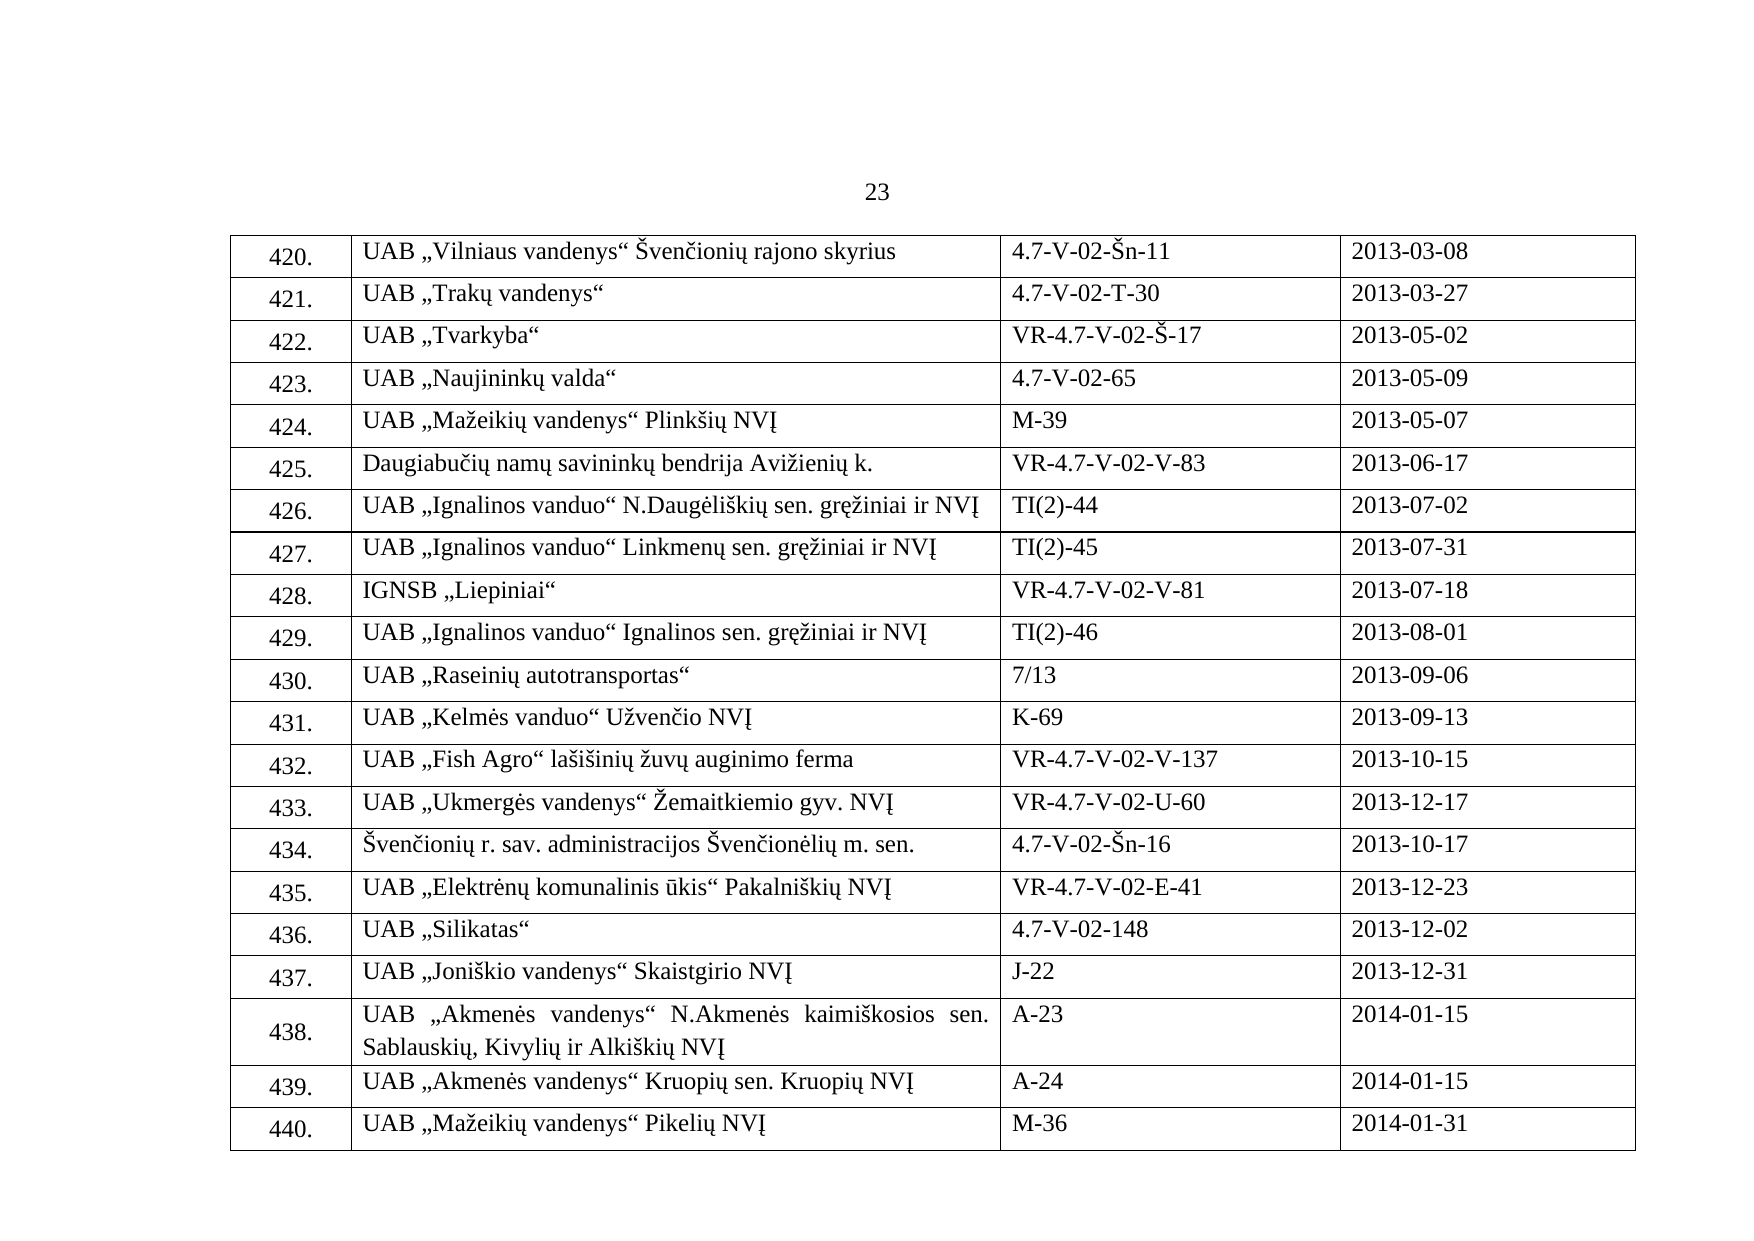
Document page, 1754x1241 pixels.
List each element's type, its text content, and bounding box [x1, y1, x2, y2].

table_cell 431. [231, 702, 351, 743]
table_cell UAB „Ignalinos vanduo“ N.Daugėliškių sen. gręžiniai ir NVĮ [352, 490, 1000, 531]
table_cell UAB „Fish Agro“ lašišinių žuvų auginimo ferma [352, 745, 1000, 786]
table_cell A-23 [1001, 999, 1340, 1065]
table_cell 2013-10-15 [1341, 745, 1635, 786]
table_cell 429. [231, 617, 351, 659]
table_cell 2013-07-02 [1341, 490, 1635, 531]
table_cell UAB „Mažeikių vandenys“ Plinkšių NVĮ [352, 405, 1000, 447]
table_cell 4.7-V-02-148 [1001, 914, 1340, 955]
table_cell 2013-07-31 [1341, 533, 1635, 574]
table_cell UAB „Ukmergės vandenys“ Žemaitkiemio gyv. NVĮ [352, 787, 1000, 828]
table_cell 2013-03-27 [1341, 278, 1635, 319]
table_cell 4.7-V-02-T-30 [1001, 278, 1340, 319]
table_cell UAB „Joniškio vandenys“ Skaistgirio NVĮ [352, 956, 1000, 998]
table_cell UAB „Akmenės vandenys“ N.Akmenės kaimiškosios sen. Sablauskių, Kivylių ir Alkiškių NVĮ [352, 999, 1000, 1065]
table_cell 2014-01-15 [1341, 999, 1635, 1065]
table_cell UAB „Ignalinos vanduo“ Linkmenų sen. gręžiniai ir NVĮ [352, 533, 1000, 574]
table_cell 430. [231, 660, 351, 701]
table_cell 2013-08-01 [1341, 617, 1635, 659]
table_cell Daugiabučių namų savininkų bendrija Avižienių k. [352, 448, 1000, 489]
table_cell VR-4.7-V-02-V-137 [1001, 745, 1340, 786]
table_cell UAB „Raseinių autotransportas“ [352, 660, 1000, 701]
table_cell M-36 [1001, 1108, 1340, 1150]
table_cell 2013-03-08 [1341, 236, 1635, 277]
table_cell 2013-06-17 [1341, 448, 1635, 489]
table_cell 7/13 [1001, 660, 1340, 701]
table_cell A-24 [1001, 1066, 1340, 1107]
table_cell Švenčionių r. sav. administracijos Švenčionėlių m. sen. [352, 829, 1000, 871]
table_cell UAB „Akmenės vandenys“ Kruopių sen. Kruopių NVĮ [352, 1066, 1000, 1107]
table_cell 433. [231, 787, 351, 828]
table_cell 2013-05-07 [1341, 405, 1635, 447]
table_cell 435. [231, 872, 351, 913]
table_cell 2013-07-18 [1341, 575, 1635, 616]
table_cell 426. [231, 490, 351, 531]
table_cell UAB „Elektrėnų komunalinis ūkis“ Pakalniškių NVĮ [352, 872, 1000, 913]
table_cell UAB „Trakų vandenys“ [352, 278, 1000, 319]
table_cell 4.7-V-02-65 [1001, 363, 1340, 404]
table_cell 420. [231, 236, 351, 277]
table_cell 2013-09-13 [1341, 702, 1635, 743]
table_cell 427. [231, 533, 351, 574]
table_cell TI(2)-45 [1001, 533, 1340, 574]
table_cell TI(2)-46 [1001, 617, 1340, 659]
table_cell VR-4.7-V-02-V-83 [1001, 448, 1340, 489]
table_cell UAB „Tvarkyba“ [352, 321, 1000, 362]
table_cell 424. [231, 405, 351, 447]
table_cell 2013-12-17 [1341, 787, 1635, 828]
table_cell 436. [231, 914, 351, 955]
table_cell 423. [231, 363, 351, 404]
table_cell 2013-12-02 [1341, 914, 1635, 955]
table_cell VR-4.7-V-02-V-81 [1001, 575, 1340, 616]
table_cell 2013-05-02 [1341, 321, 1635, 362]
table_cell UAB „Ignalinos vanduo“ Ignalinos sen. gręžiniai ir NVĮ [352, 617, 1000, 659]
table_cell TI(2)-44 [1001, 490, 1340, 531]
table_cell UAB „Vilniaus vandenys“ Švenčionių rajono skyrius [352, 236, 1000, 277]
table_cell 2013-12-23 [1341, 872, 1635, 913]
table_cell 439. [231, 1066, 351, 1107]
table_cell IGNSB „Liepiniai“ [352, 575, 1000, 616]
table_cell 2013-05-09 [1341, 363, 1635, 404]
table_cell 440. [231, 1108, 351, 1150]
table_cell UAB „Naujininkų valda“ [352, 363, 1000, 404]
table_cell 425. [231, 448, 351, 489]
table_cell 422. [231, 321, 351, 362]
table_cell UAB „Kelmės vanduo“ Užvenčio NVĮ [352, 702, 1000, 743]
table_cell 2013-10-17 [1341, 829, 1635, 871]
table_cell 2014-01-31 [1341, 1108, 1635, 1150]
table_cell UAB „Silikatas“ [352, 914, 1000, 955]
table_cell 4.7-V-02-Šn-11 [1001, 236, 1340, 277]
table_cell K-69 [1001, 702, 1340, 743]
table_cell VR-4.7-V-02-U-60 [1001, 787, 1340, 828]
table_cell 432. [231, 745, 351, 786]
table_cell VR-4.7-V-02-Š-17 [1001, 321, 1340, 362]
table_cell 438. [231, 999, 351, 1065]
table_cell 434. [231, 829, 351, 871]
table_cell 4.7-V-02-Šn-16 [1001, 829, 1340, 871]
table_cell 2014-01-15 [1341, 1066, 1635, 1107]
table_cell UAB „Mažeikių vandenys“ Pikelių NVĮ [352, 1108, 1000, 1150]
table_cell J-22 [1001, 956, 1340, 998]
table_cell 2013-09-06 [1341, 660, 1635, 701]
table_cell 428. [231, 575, 351, 616]
table_cell 2013-12-31 [1341, 956, 1635, 998]
table_cell 421. [231, 278, 351, 319]
table_cell VR-4.7-V-02-E-41 [1001, 872, 1340, 913]
table_cell M-39 [1001, 405, 1340, 447]
table_cell 437. [231, 956, 351, 998]
